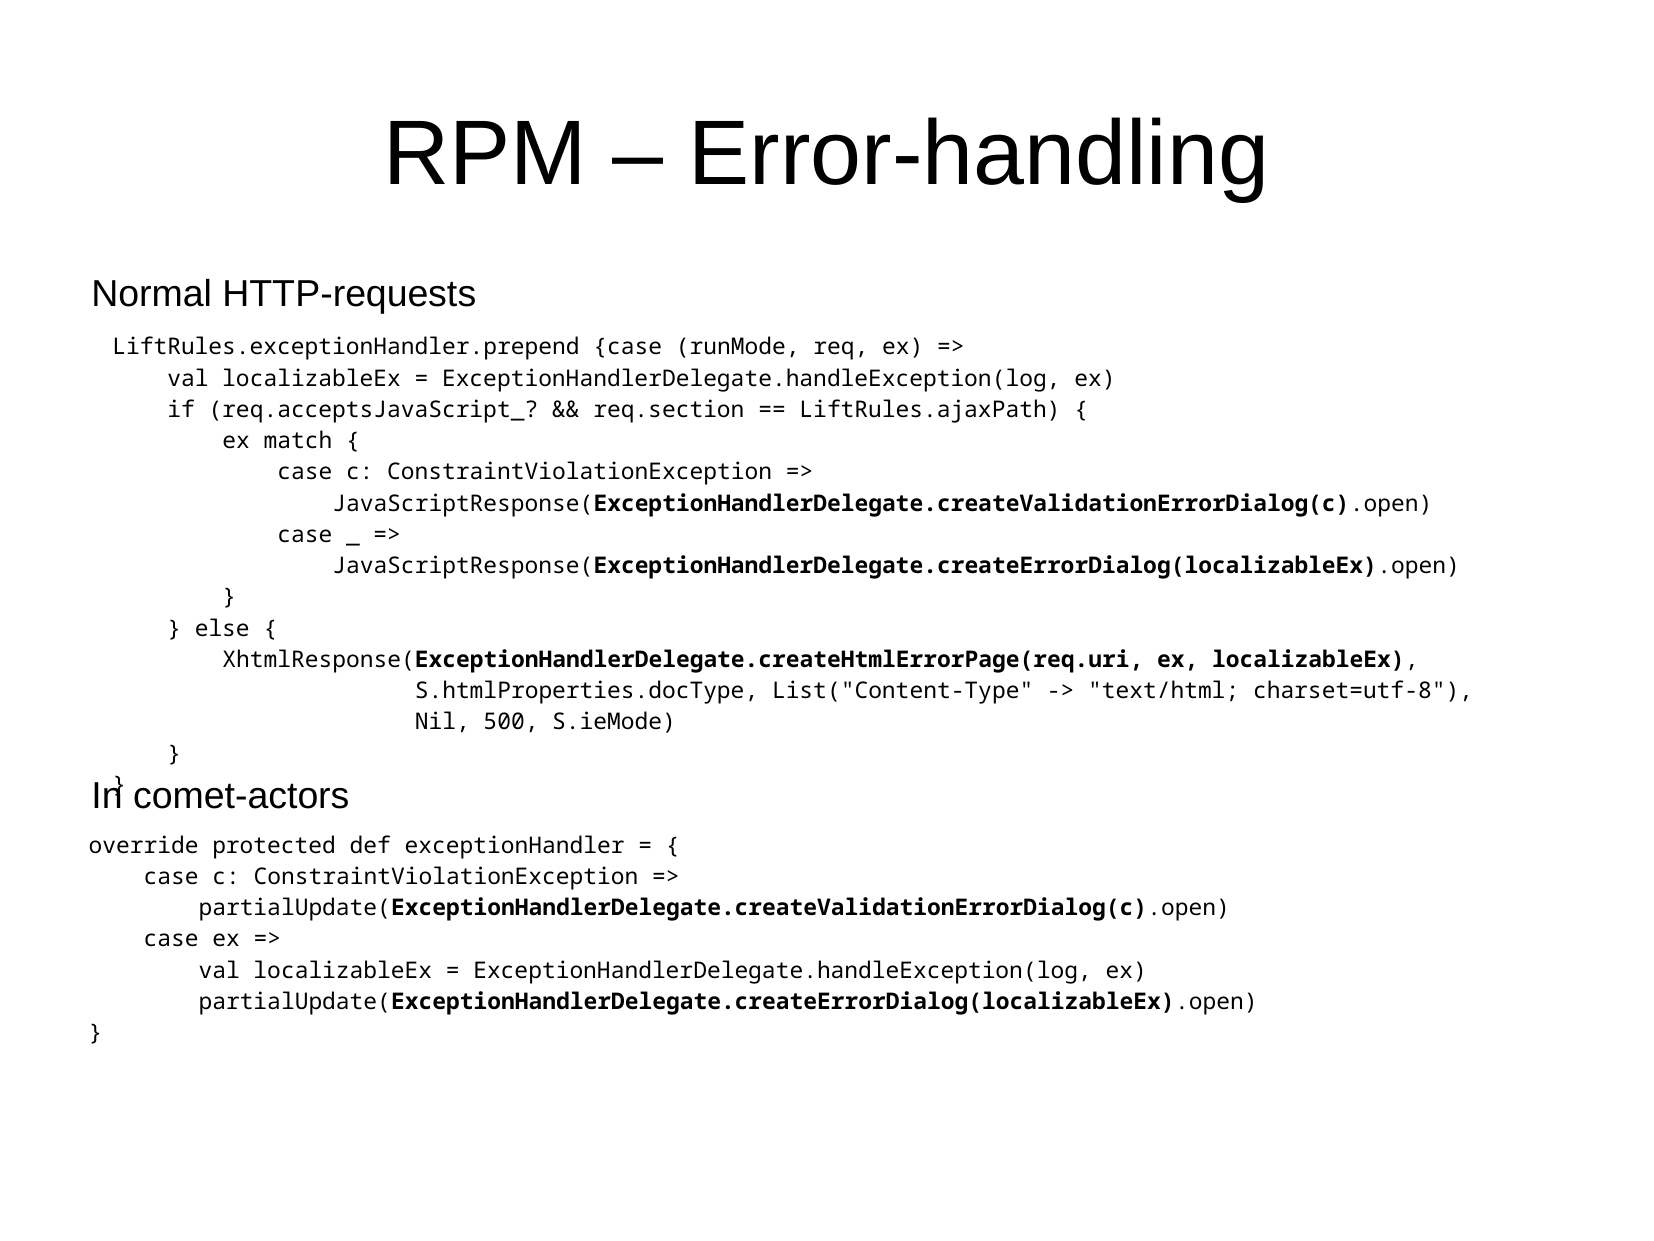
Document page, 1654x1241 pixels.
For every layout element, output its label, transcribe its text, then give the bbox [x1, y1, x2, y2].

text_box LiftRules.exceptionHandler.prepend {case (runMode, req, ex) => val localizableEx = ExceptionHandlerDelegate.handleException(log, ex) if (req.acceptsJavaScript_? && req.section == LiftRules.ajaxPath) { ex match { case c: ConstraintViolationException => JavaScriptResponse(ExceptionHandlerDelegate.createValidationErrorDialog(c).open) case _ => JavaScriptResponse(ExceptionHandlerDelegate.createErrorDialog(localizableEx).open) } } else { XhtmlResponse(ExceptionHandlerDelegate.createHtmlErrorPage(req.uri, ex, localizableEx), S.htmlProperties.docType, List("Content-Type" -> "text/html; charset=utf-8"), Nil, 500, S.ieMode) } } [97, 322, 1615, 740]
title RPM – Error-handling [82, 49, 1571, 257]
text_box Normal HTTP-requests [76, 265, 492, 322]
text_box In comet-actors [76, 767, 365, 824]
text_box override protected def exceptionHandler = { case c: ConstraintViolationException => partialUpdate(ExceptionHandlerDelegate.createValidationErrorDialog(c).open) case ex => val localizableEx = ExceptionHandlerDelegate.handleException(log, ex) partialUpdate(ExceptionHandlerDelegate.createErrorDialog(localizableEx).open) } [73, 821, 1418, 1024]
